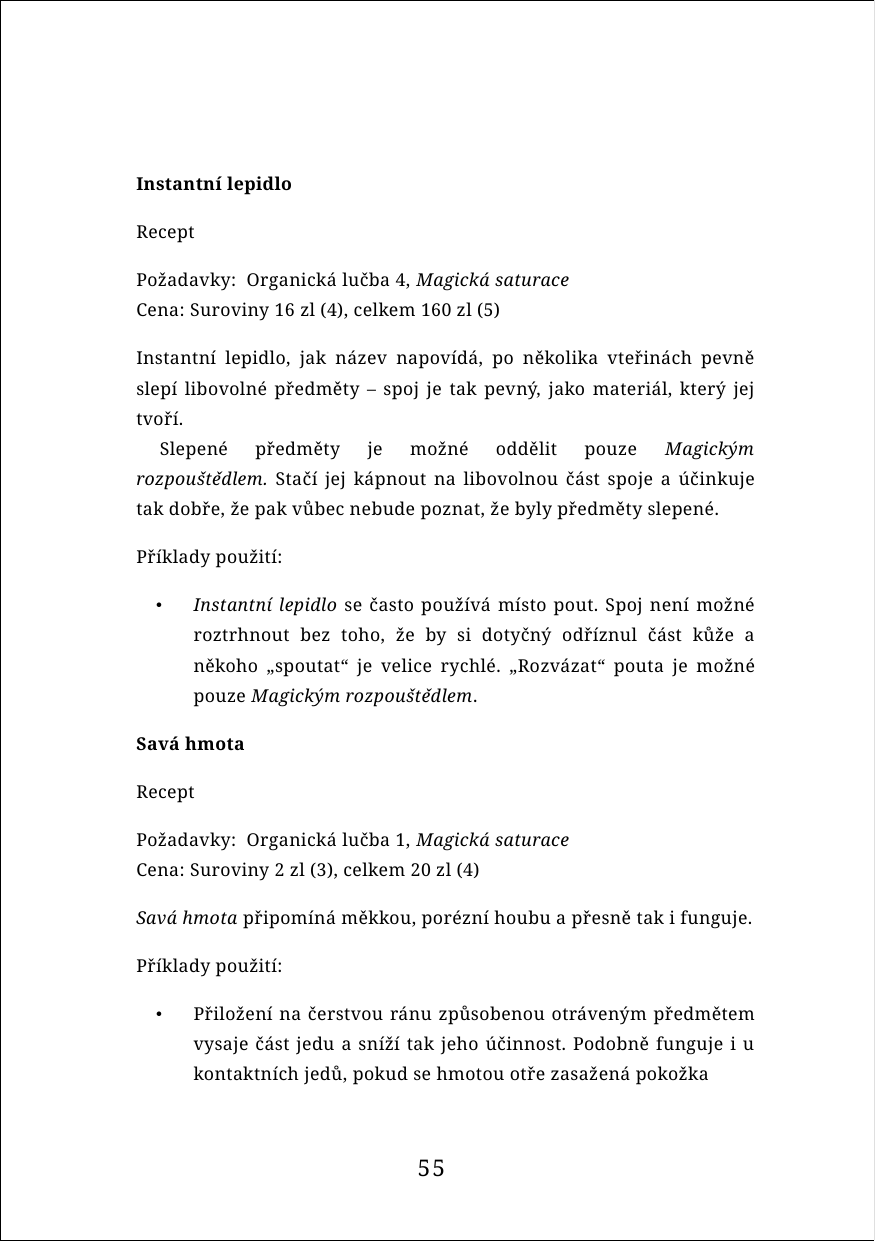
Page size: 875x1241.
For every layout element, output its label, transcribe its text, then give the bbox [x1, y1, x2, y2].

text Požadavky: Organická lučba 4, Magická saturace Cena: Suroviny 16 zl (4), celkem 160 zl (5) [136, 268, 756, 322]
text Recept [136, 779, 756, 803]
text Instantní lepidlo, jak název napovídá, po několika vteřinách pevně slepí libovolné předměty – spoj je tak pevný, jako materiál, který jej tvoří. Slepené předměty je možné oddělit pouze Magickým rozpouštědlem. Stačí jej kápnout na libovolnou část spoje a účinkuje tak dobře, že pak vůbec nebude poznat, že byly předměty slepené. [136, 346, 756, 521]
text Recept [136, 220, 756, 244]
text Příklady použití: [136, 953, 756, 977]
list Instantní lepidlo se často používá místo pout. Spoj není možné roztrhnout bez toho, že by si dotyčný odříznul část kůže a někoho „spoutat“ je velice rychlé. „Rozvázat“ pouta je možné pouze Magickým rozpouštědlem. [156, 593, 756, 707]
text Savá hmota připomíná měkkou, porézní houbu a přesně tak i funguje. [136, 905, 756, 929]
text Instantní lepidlo [136, 172, 756, 196]
text Příklady použití: [136, 545, 756, 569]
text Savá hmota [136, 731, 756, 755]
text Požadavky: Organická lučba 1, Magická saturace Cena: Suroviny 2 zl (3), celkem 20 zl (4) [136, 827, 756, 881]
list Přiložení na čerstvou ránu způsobenou otráveným předmětem vysaje část jedu a sníží tak jeho účinnost. Podobně funguje i u kontaktních jedů, pokud se hmotou otře zasažená pokožka [156, 1001, 756, 1086]
